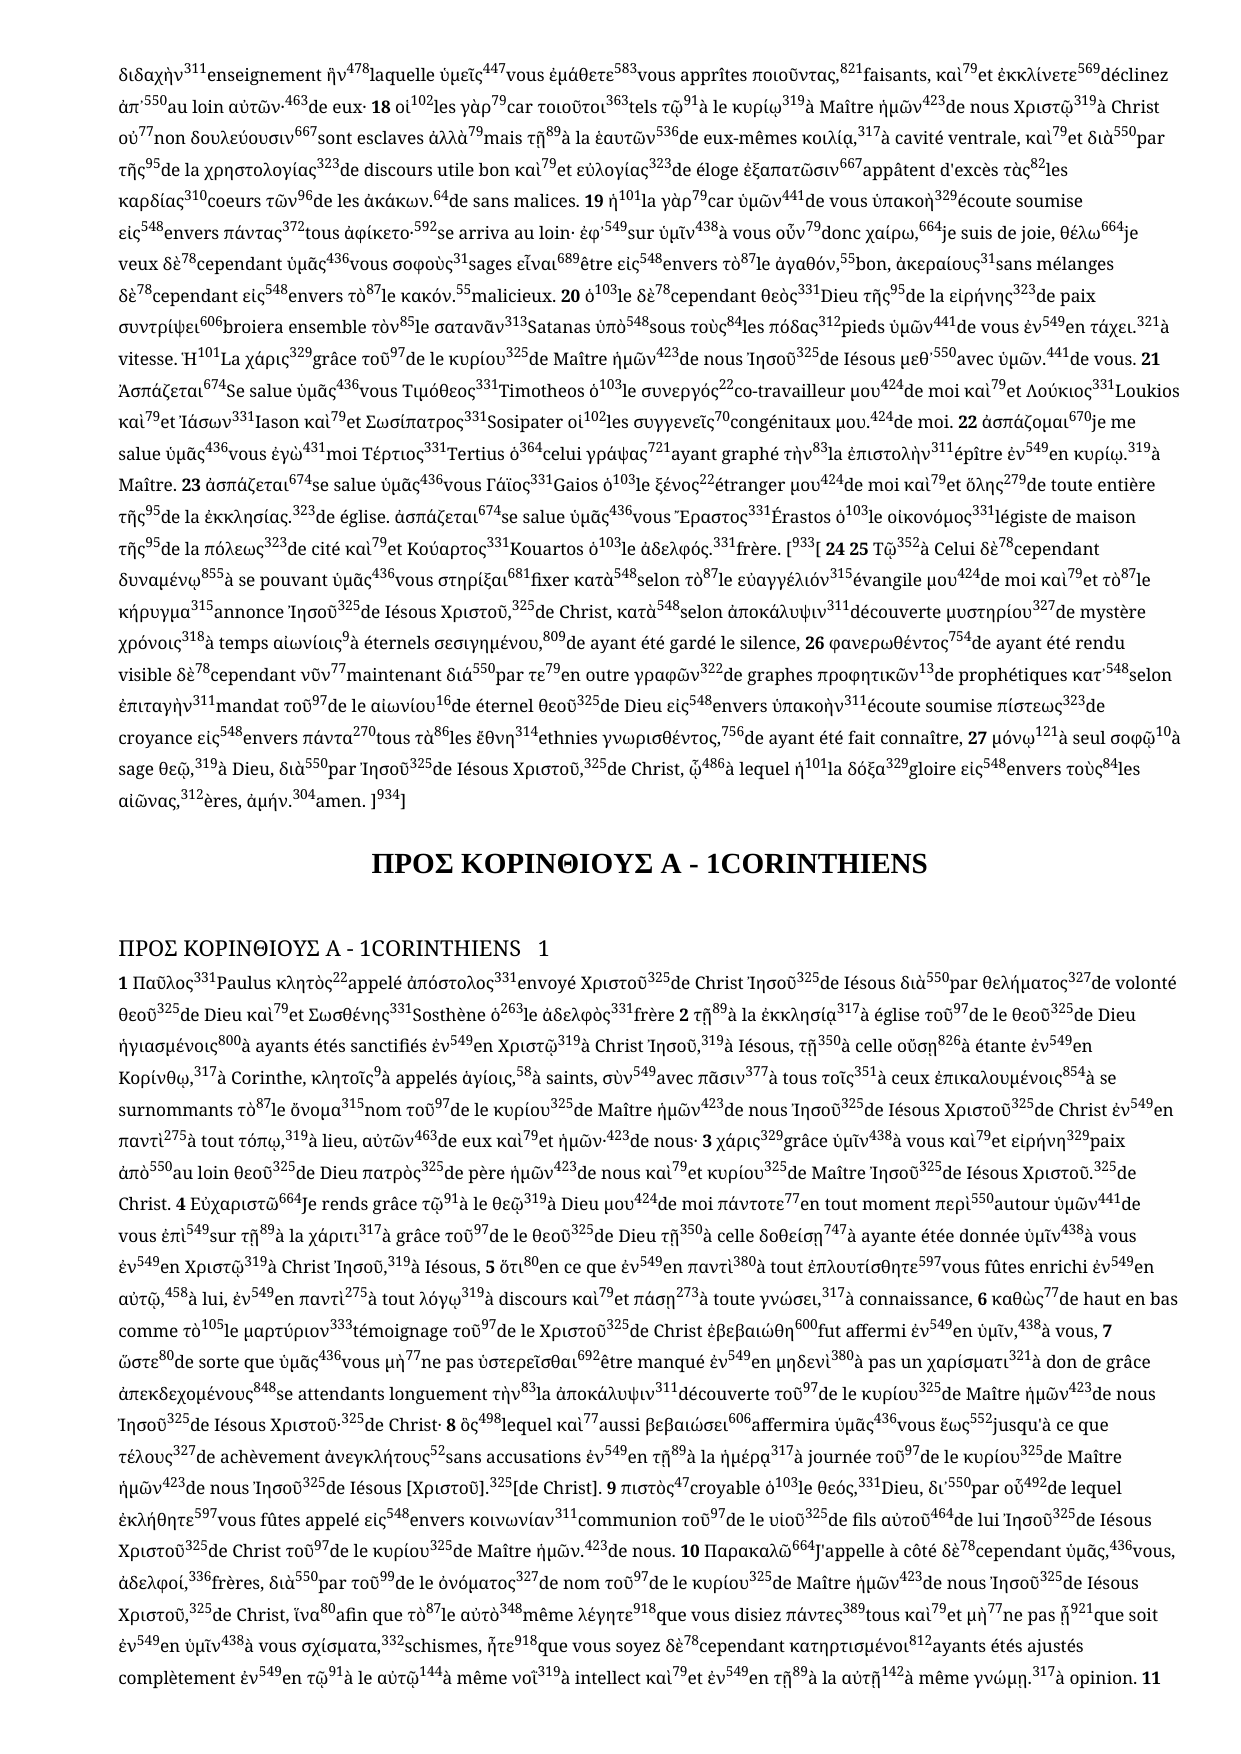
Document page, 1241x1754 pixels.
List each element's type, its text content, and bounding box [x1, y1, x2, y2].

text ΠΡΟΣ ΚΟΡΙΝΘΙΟΥΣ Α - 1CORINTHIENS 1 [118, 933, 1181, 963]
subtitle ΠΡΟΣ ΚΟΡΙΝΘΙΟΥΣ Α - 1CORINTHIENS [118, 846, 1181, 879]
text 1 Παῦλος331Paulus κλητὸς22appelé ἀπόστολος331envoyé Χριστοῦ325de Christ Ἰησοῦ325de Iésous διὰ550par θελήματος327de volonté θεοῦ325de Dieu καὶ79et Σωσθένης331Sosthène ὁ263le ἀδελφὸς331frère 2 τῇ89à la ἐκκλησίᾳ317à église τοῦ97de le θεοῦ325de Dieu ἡγιασμένοις800à ayants étés sanctifiés ἐν549en Χριστῷ319à Christ Ἰησοῦ,319à Iésous, τῇ350à celle οὔσῃ826à étante ἐν549en Κορίνθῳ,317à Corinthe, κλητοῖς9à appelés ἁγίοις,58à saints, σὺν549avec πᾶσιν377à tous τοῖς351à ceux ἐπικαλουμένοις854à se surnommants τὸ87le ὄνομα315nom τοῦ97de le κυρίου325de Maître ἡμῶν423de nous Ἰησοῦ325de Iésous Χριστοῦ325de Christ ἐν549en παντὶ275à tout τόπῳ,319à lieu, αὐτῶν463de eux καὶ79et ἡμῶν·423de nous· 3 χάρις329grâce ὑμῖν438à vous καὶ79et εἰρήνη329paix ἀπὸ550au loin θεοῦ325de Dieu πατρὸς325de père ἡμῶν423de nous καὶ79et κυρίου325de Maître Ἰησοῦ325de Iésous Χριστοῦ.325de Christ. 4 Εὐχαριστῶ664Je rends grâce τῷ91à le θεῷ319à Dieu μου424de moi πάντοτε77en tout moment περὶ550autour ὑμῶν441de vous ἐπὶ549sur τῇ89à la χάριτι317à grâce τοῦ97de le θεοῦ325de Dieu τῇ350à celle δοθείσῃ747à ayante étée donnée ὑμῖν438à vous ἐν549en Χριστῷ319à Christ Ἰησοῦ,319à Iésous, 5 ὅτι80en ce que ἐν549en παντὶ380à tout ἐπλουτίσθητε597vous fûtes enrichi ἐν549en αὐτῷ,458à lui, ἐν549en παντὶ275à tout λόγῳ319à discours καὶ79et πάσῃ273à toute γνώσει,317à connaissance, 6 καθὼς77de haut en bas comme τὸ105le μαρτύριον333témoignage τοῦ97de le Χριστοῦ325de Christ ἐβεβαιώθη600fut affermi ἐν549en ὑμῖν,438à vous, 7 ὥστε80de sorte que ὑμᾶς436vous μὴ77ne pas ὑστερεῖσθαι692être manqué ἐν549en μηδενὶ380à pas un χαρίσματι321à don de grâce ἀπεκδεχομένους848se attendants longuement τὴν83la ἀποκάλυψιν311découverte τοῦ97de le κυρίου325de Maître ἡμῶν423de nous Ἰησοῦ325de Iésous Χριστοῦ·325de Christ· 8 ὃς498lequel καὶ77aussi βεβαιώσει606affermira ὑμᾶς436vous ἕως552jusqu'à ce que τέλους327de achèvement ἀνεγκλήτους52sans accusations ἐν549en τῇ89à la ἡμέρᾳ317à journée τοῦ97de le κυρίου325de Maître ἡμῶν423de nous Ἰησοῦ325de Iésous [Χριστοῦ].325[de Christ]. 9 πιστὸς47croyable ὁ103le θεός,331Dieu, δι᾽550par οὗ492de lequel ἐκλήθητε597vous fûtes appelé εἰς548envers κοινωνίαν311communion τοῦ97de le υἱοῦ325de fils αὐτοῦ464de lui Ἰησοῦ325de Iésous Χριστοῦ325de Christ τοῦ97de le κυρίου325de Maître ἡμῶν.423de nous. 10 Παρακαλῶ664J'appelle à côté δὲ78cependant ὑμᾶς,436vous, ἀδελφοί,336frères, διὰ550par τοῦ99de le ὀνόματος327de nom τοῦ97de le κυρίου325de Maître ἡμῶν423de nous Ἰησοῦ325de Iésous Χριστοῦ,325de Christ, ἵνα80afin que τὸ87le αὐτὸ348même λέγητε918que vous disiez πάντες389tous καὶ79et μὴ77ne pas ᾖ921que soit ἐν549en ὑμῖν438à vous σχίσματα,332schismes, ἦτε918que vous soyez δὲ78cependant κατηρτισμένοι812ayants étés ajustés complètement ἐν549en τῷ91à le αὐτῷ144à même νοῒ319à intellect καὶ79et ἐν549en τῇ89à la αὐτῇ142à même γνώμῃ.317à opinion. 11 ἐδηλώθη600fut mis en évidence γάρ79car μοι420à moi περὶ550autour ὑμῶν,441de vous, ἀδελφοί336frères μου,424de moi, ὑπὸ550sous τῶν357de ceux Χλόης323de Chloes ὅτι80en ce que ἔριδες328discordes ἐν549en ὑμῖν438à vous εἰσιν.667sont. 12 λέγω664je dis δὲ78cependant τοῦτο348ce-ci ὅτι80en ce que ἕκαστος390chacun ὑμῶν441de vous λέγει·668dit· ἐγὼ431moi μέν79certes εἰμι664je suis Παύλου,325de Paulus, ἐγὼ431moi δὲ78cependant Ἀπολλῶ,325de Apollos, ἐγὼ431moi δὲ78cependant Κηφᾶ,325de Képhas, ἐγὼ431moi δὲ78cependant Χριστοῦ.325de Christ. 13 μεμέρισται654a été partagé ὁ103le Χριστός;331Christ; μὴ340ne pas Παῦλος331Paulus ἐσταυρώθη600fut crucifié ὑπὲρ550au-dessus ὑμῶν,441de vous, ἢ79ou εἰς548envers τὸ87le ὄνομα315nom Παύλου325de Paulus ἐβαπτίσθητε;597vous fûtes baptisé; 14 εὐχαριστῶ664je rends grâce [τῷ91[à le θεῷ]319à Dieu] ὅτι80en ce que οὐδένα373aucun ὑμῶν441de vous ἐβάπτισα582je baptisai εἰ551si μὴ77ne pas Κρίσπον313Krispos καὶ79et Γάϊον,313Gaios, 15 ἵνα80afin que μή77ne pas τις390un quelconque εἴπῃ899que dise ὅτι80en ce que εἰς548envers τὸ87le ἐμὸν220mien ὄνομα315nom ἐβαπτίσθητε.597vous fûtes baptisé. 16 ἐβάπτισα582je baptisai δὲ78cependant καὶ77aussi τὸν85le Στεφανᾶ325de Stéphanas οἶκον,313maison, λοιπὸν77pour le reste οὐκ77non οἶδα638j'ai su εἴ80si τινα269un quelconque ἄλλον373autre ἐβάπτισα.582je baptisai. 17 οὐ77non γὰρ79car ἀπέστειλέν586envoya με417moi Χριστὸς331Christ βαπτίζειν689baptiser ἀλλ᾽79mais εὐαγγελίζεσθαι,690se évangéliser, οὐκ77non ἐν549en σοφίᾳ317à sagesse λόγου,325de discours, ἵνα80afin que μὴ77ne pas κενωθῇ911que soit vidé ὁ103le σταυρὸς331croix τοῦ97de le Χριστοῦ.325de Christ. 18 Ὁ103Le λόγος331discours γὰρ79car ὁ364celui τοῦ97de le σταυροῦ325de croix τοῖς351à ceux μὲν79certes ἀπολλυμένοις854à se perdants au loin μωρία329folie ἐστίν,668est, τοῖς351à ceux δὲ78cependant σῳζομένοις879à étants sauvés ἡμῖν419à nous δύναμις329puissance θεοῦ325de Dieu ἐστιν.668est. 19 γέγραπται654a été graphé γάρ·79car· ἀπολῶ602je perdrai au loin τὴν83la σοφίαν311sagesse τῶν96de les σοφῶν64de sages καὶ79et τὴν83la σύνεσιν311compréhension τῶν96de les συνετῶν64de capables de comprendre ἀθετήσω.602je démettrai. 20 ποῦ77où? σοφός;71sage; ποῦ77où? γραμματεύς;331lettré; ποῦ77où? συζητητὴς331co-enquêteur τοῦ97de le αἰῶνος325de ère τούτου;150de celui-ci; οὐχὶ340non pas ἐμώρανεν586rendit fou ὁ103le θεὸς331Dieu τὴν83la σοφίαν311sagesse τοῦ97de le κόσμου;325de monde; 21 ἐπειδὴ80parce que donc γὰρ79car ἐν549en τῇ89à la σοφίᾳ317à sagesse τοῦ97de le θεοῦ325de Dieu οὐκ77non ἔγνω586connut ὁ103le κόσμος331monde διὰ550par τῆς255de la σοφίας323de sagesse τὸν85le θεόν,313Dieu, εὐδόκησεν586estima en bien ὁ103le θεὸς331Dieu διὰ550par τῆς95de la μωρίας323de folie τοῦ99de le κηρύγματος327de annonce σῶσαι681sauver τοὺς345ceux πιστεύοντας·821croyants· 22 ἐπειδὴ80parce que donc καὶ79et Ἰουδαῖοι70Ioudaiens σημεῖα314signes αἰτοῦσιν667demandent καὶ79et Ἕλληνες330Hellèns σοφίαν311sagesse ζητοῦσιν,667cherchent, 23 ἡμεῖς430nous δὲ78cependant κηρύσσομεν663nous annonçons Χριστὸν313Christ ἐσταυρωμένον,796ayant été crucifié, Ἰουδαίοις58à Ioudaiens μὲν79certes σκάνδαλον,315scandale, ἔθνεσιν320à ethnies δὲ78cependant μωρίαν,311folie, 24 αὐτοῖς457à eux δὲ78cependant τοῖς90à les κλητοῖς,9à appelés, Ἰουδαίοις58à Ioudaiens τε79en outre καὶ79et Ἕλλησιν,318à Hellèns, Χριστὸν313Christ θεοῦ325de Dieu δύναμιν311puissance καὶ79et θεοῦ325de Dieu σοφίαν·311sagesse· 25 ὅτι80en ce que τὸ105le μωρὸν73fou τοῦ97de le θεοῦ325de Dieu σοφώτερον49plus sage τῶν96de les ἀνθρώπων324de êtres humains ἐστὶν668est καὶ79et τὸ105le ἀσθενὲς73infirme τοῦ97de le θεοῦ325de Dieu ἰσχυρότερον49plus fort τῶν96de les ἀνθρώπων.324de êtres humains. 26 Βλέπετε665Vous regardez γὰρ79car τὴν83la κλῆσιν311appellation ὑμῶν,441de vous, ἀδελφοί,336frères, ὅτι80en ce que οὐ77non πολλοὶ286nombreux σοφοὶ70sages κατὰ548selon σάρκα,311chair, οὐ77non πολλοὶ286nombreux δυνατοί,70puissants, οὐ77non πολλοὶ286nombreux εὐγενεῖς·70nobles· 27 ἀλλὰ79mais τὰ86les μωρὰ54fous τοῦ97de le κόσμου325de monde ἐξελέξατο592se élut ὁ103le θεός,331Dieu, ἵνα80afin que καταισχύνῃ921que couvre de honte τοὺς84les σοφούς,52sages, καὶ79et τὰ86les ἀσθενῆ54infirmes τοῦ97de le κόσμου325de monde ἐξελέξατο592se élut ὁ103le θεός,331Dieu, ἵνα80afin que καταισχύνῃ921que couvre de honte τὰ86les ἰσχυρά,54tenaces, 28 καὶ79et τὰ86les ἀγενῆ54sans genres τοῦ97de le κόσμου325de monde καὶ79et τὰ347ces ἐξουθενημένα797ayants étés exclus comme rien ἐξελέξατο592se élut ὁ103le θεός,331Dieu, τὰ347ces μὴ77ne pas ὄντα,823étants, ἵνα80afin que τὰ347ces ὄντα823étants καταργήσῃ,899que rende complètement sans travail, 29 ὅπως80de telle manière que μὴ77ne pas καυχήσηται905que se vante πᾶσα285toute σὰρξ329chair ἐνώπιον552en devant τοῦ97de le θεοῦ.325de Dieu. 30 ἐξ550hors αὐτοῦ464de lui δὲ78cependant ὑμεῖς447vous ἐστε665vous êtes ἐν549en Χριστῷ319à Christ Ἰησοῦ,319à Iésous, ὃς498lequel ἐγενήθη600fut devenu σοφία329sagesse ἡμῖν419à nous ἀπὸ550au loin θεοῦ,325de Dieu, δικαιοσύνη329justice τε79en outre καὶ79et ἁγιασμὸς331sanctification καὶ79et ἀπολύτρωσις,329rançon intégrale, 31 ἵνα80afin que καθὼς77de haut en bas comme γέγραπται·654a été graphé· ὁ364celui καυχώμενος867se vantant ἐν549en κυρίῳ319à Maître καυχάσθω.576se vante. [118, 967, 1181, 1689]
text 1 Συνίστημι664Je dresse avec δὲ78cependant ὑμῖν438à vous Φοίβην311Phoibé τὴν83la ἀδελφὴν311soeur ἡμῶν,423de nous, οὖσαν820étante [καὶ]77[aussi] διάκονον311servante τῆς95de la ἐκκλησίας323de église τῆς356de celle ἐν549en Κεγχρεαῖς,316à Kenchreai, 2 ἵνα80afin que αὐτὴν450elle προσδέξησθε902que vous vous acceptiez auprès ἐν549en κυρίῳ319à Maître ἀξίως77dignement τῶν96de les ἁγίων64de saints καὶ79et παραστῆτε896que vous dressiez à côté αὐτῇ456à elle ἐν549en ᾧ488à lequel ἂν340le cas échéant ὑμῶν441de vous χρῄζῃ921que ait besoin πράγματι·321à acte· καὶ77aussi γὰρ79car αὐτὴ467elle προστάτις329présidente πολλῶν383de nombreux ἐγενήθη600fut devenu καὶ79et ἐμοῦ424de moi αὐτοῦ.511de moi-même. 3 Ἀσπάσασθε557Que vous vous saluez Πρίσκαν311Priska καὶ79et Ἀκύλαν313Akulas τοὺς84les συνεργούς52co-travailleurs μου424de moi ἐν549en Χριστῷ319à Christ Ἰησοῦ,319à Iésous, 4 οἵτινες497lesquels des quelconques ὑπὲρ550au-dessus τῆς95de la ψυχῆς323de âme μου424de moi τὸν85le ἑαυτῶν536de eux-mêmes τράχηλον313cou ὑπέθηκαν,585posèrent en dessous, οἷς485à lesquels οὐκ77non ἐγὼ431moi μόνος132seul εὐχαριστῶ664je rends grâce ἀλλὰ79mais καὶ77aussi πᾶσαι284toutes αἱ100les ἐκκλησίαι328églises τῶν98de les ἐθνῶν,326de ethnies, 5 καὶ79et τὴν83la κατ᾽548selon οἶκον313maison αὐτῶν463de eux ἐκκλησίαν.311église. ἀσπάσασθε557que vous vous saluez Ἐπαίνετον313Épaïnetos τὸν85le ἀγαπητόν4aimé μου,424de moi, ὅς498lequel ἐστιν668est ἀπαρχὴ329prémisse τῆς95de la Ἀσίας323de Asie εἰς548envers Χριστόν.313Christ. 6 ἀσπάσασθε557que vous vous saluez Μαρίαν,311Maria, ἥτις496laquelle une quelconque πολλὰ374nombreux ἐκοπίασεν586peina εἰς548envers ὑμᾶς.436vous. 7 ἀσπάσασθε557que vous vous saluez Ἀνδρόνικον313Andronicus καὶ79et Ἰουνίαν311Iounias τοὺς84les συγγενεῖς52congénitaux μου424de moi καὶ79et συναιχμαλώτους312co-captifs μου,424de moi, οἵτινές497lesquels des quelconques εἰσιν667sont ἐπίσημοι46remarquables ἐν549en τοῖς90à les ἀποστόλοις,318à envoyés, οἳ497lesquels καὶ77aussi πρὸ550d'avant ἐμοῦ424de moi γέγοναν641ont devenus ἐν549en Χριστῷ.319à Christ. 8 ἀσπάσασθε557que vous vous saluez Ἀμπλιᾶτον313Amplias τὸν85le ἀγαπητόν4aimé μου424de moi ἐν549en κυρίῳ.319à Maître. 9 ἀσπάσασθε557que vous vous saluez Οὐρβανὸν313Ourbanos τὸν85le συνεργὸν4co-travailleur ἡμῶν423de nous ἐν549en Χριστῷ319à Christ καὶ79et Στάχυν313Stachys τὸν85le ἀγαπητόν4aimé μου.424de moi. 10 ἀσπάσασθε557que vous vous saluez Ἀπελλῆν313Apellès τὸν85le δόκιμον4approuvé ἐν549en Χριστῷ.319à Christ. ἀσπάσασθε557que vous vous saluez τοὺς345ceux ἐκ550hors τῶν357de ceux Ἀριστοβούλου.325de Aristobule. 11 ἀσπάσασθε557que vous vous saluez Ἡρῳδίωνα313Hérodion τὸν85le συγγενῆ4congénital μου.424de moi. ἀσπάσασθε557que vous vous saluez τοὺς345ceux ἐκ550hors τῶν357de ceux Ναρκίσσου325de Narcissus τοὺς345ceux ὄντας821étants ἐν549en κυρίῳ.319à Maître. 12 ἀσπάσασθε557que vous vous saluez Τρύφαιναν311Tryphaina καὶ79et Τρυφῶσαν311Tryphosa τὰς343celles κοπιώσας819peinantes ἐν549en κυρίῳ.319à Maître. ἀσπάσασθε557que vous vous saluez Περσίδα311Persida τὴν83la ἀγαπητήν,2aimée, ἥτις496laquelle une quelconque πολλὰ374nombreux ἐκοπίασεν586peina ἐν549en κυρίῳ.319à Maître. 13 ἀσπάσασθε557que vous vous saluez Ῥοῦφον313Roufos τὸν85le ἐκλεκτὸν4élu ἐν549en κυρίῳ319à Maître καὶ79et τὴν83la μητέρα311mère αὐτοῦ464de lui καὶ79et ἐμοῦ.424de moi. 14 ἀσπάσασθε557que vous vous saluez Ἀσύγκριτον,313Asyncritos, Φλέγοντα,313Phlégonta, Ἑρμῆν,313Hermès, Πατροβᾶν,313Patrobas, Ἑρμᾶν313Hermas καὶ79et τοὺς84les σὺν549avec αὐτοῖς457à eux ἀδελφούς.312frères. 15 ἀσπάσασθε557que vous vous saluez Φιλόλογον313Philologue καὶ79et Ἰουλίαν,311Ioulia, Νηρέα313Nereus καὶ79et τὴν83la ἀδελφὴν311soeur αὐτοῦ,464de lui, καὶ79et Ὀλυμπᾶν313Olympas καὶ79et τοὺς84les σὺν549avec αὐτοῖς457à eux πάντας268tous ἁγίους.52saints. 16 ἀσπάσασθε557que vous vous saluez ἀλλήλους501les uns les autres ἐν549en φιλήματι321à embrassade ἁγίῳ.12à saint. ἀσπάζονται673se saluent ὑμᾶς436vous αἱ100les ἐκκλησίαι328églises πᾶσαι284toutes τοῦ97de le Χριστοῦ.325de Christ. 17 Παρακαλῶ664J'appelle à côté δὲ78cependant ὑμᾶς,436vous, ἀδελφοί,336frères, σκοπεῖν689viser τοὺς345ceux τὰς82les διχοστασίας310dissensions καὶ79et τὰ86les σκάνδαλα314scandales παρὰ548à côté τὴν83la διδαχὴν311enseignement ἣν478laquelle ὑμεῖς447vous ἐμάθετε583vous apprîtes ποιοῦντας,821faisants, καὶ79et ἐκκλίνετε569déclinez ἀπ᾽550au loin αὐτῶν·463de eux· 18 οἱ102les γὰρ79car τοιοῦτοι363tels τῷ91à le κυρίῳ319à Maître ἡμῶν423de nous Χριστῷ319à Christ οὐ77non δουλεύουσιν667sont esclaves ἀλλὰ79mais τῇ89à la ἑαυτῶν536de eux-mêmes κοιλίᾳ,317à cavité ventrale, καὶ79et διὰ550par τῆς95de la χρηστολογίας323de discours utile bon καὶ79et εὐλογίας323de éloge ἐξαπατῶσιν667appâtent d'excès τὰς82les καρδίας310coeurs τῶν96de les ἀκάκων.64de sans malices. 19 ἡ101la γὰρ79car ὑμῶν441de vous ὑπακοὴ329écoute soumise εἰς548envers πάντας372tous ἀφίκετο·592se arriva au loin· ἐφ᾽549sur ὑμῖν438à vous οὖν79donc χαίρω,664je suis de joie, θέλω664je veux δὲ78cependant ὑμᾶς436vous σοφοὺς31sages εἶναι689être εἰς548envers τὸ87le ἀγαθόν,55bon, ἀκεραίους31sans mélanges δὲ78cependant εἰς548envers τὸ87le κακόν.55malicieux. 20 ὁ103le δὲ78cependant θεὸς331Dieu τῆς95de la εἰρήνης323de paix συντρίψει606broiera ensemble τὸν85le σατανᾶν313Satanas ὑπὸ548sous τοὺς84les πόδας312pieds ὑμῶν441de vous ἐν549en τάχει.321à vitesse. Ἡ101La χάρις329grâce τοῦ97de le κυρίου325de Maître ἡμῶν423de nous Ἰησοῦ325de Iésous μεθ᾽550avec ὑμῶν.441de vous. 21 Ἀσπάζεται674Se salue ὑμᾶς436vous Τιμόθεος331Timotheos ὁ103le συνεργός22co-travailleur μου424de moi καὶ79et Λούκιος331Loukios καὶ79et Ἰάσων331Iason καὶ79et Σωσίπατρος331Sosipater οἱ102les συγγενεῖς70congénitaux μου.424de moi. 22 ἀσπάζομαι670je me salue ὑμᾶς436vous ἐγὼ431moi Τέρτιος331Tertius ὁ364celui γράψας721ayant graphé τὴν83la ἐπιστολὴν311épître ἐν549en κυρίῳ.319à Maître. 23 ἀσπάζεται674se salue ὑμᾶς436vous Γάϊος331Gaios ὁ103le ξένος22étranger μου424de moi καὶ79et ὅλης279de toute entière τῆς95de la ἐκκλησίας.323de église. ἀσπάζεται674se salue ὑμᾶς436vous Ἔραστος331Érastos ὁ103le οἰκονόμος331légiste de maison τῆς95de la πόλεως323de cité καὶ79et Κούαρτος331Kouartos ὁ103le ἀδελφός.331frère. [933[ 24 25 Τῷ352à Celui δὲ78cependant δυναμένῳ855à se pouvant ὑμᾶς436vous στηρίξαι681fixer κατὰ548selon τὸ87le εὐαγγέλιόν315évangile μου424de moi καὶ79et τὸ87le κήρυγμα315annonce Ἰησοῦ325de Iésous Χριστοῦ,325de Christ, κατὰ548selon ἀποκάλυψιν311découverte μυστηρίου327de mystère χρόνοις318à temps αἰωνίοις9à éternels σεσιγημένου,809de ayant été gardé le silence, 26 φανερωθέντος754de ayant été rendu visible δὲ78cependant νῦν77maintenant διά550par τε79en outre γραφῶν322de graphes προφητικῶν13de prophétiques κατ᾽548selon ἐπιταγὴν311mandat τοῦ97de le αἰωνίου16de éternel θεοῦ325de Dieu εἰς548envers ὑπακοὴν311écoute soumise πίστεως323de croyance εἰς548envers πάντα270tous τὰ86les ἔθνη314ethnies γνωρισθέντος,756de ayant été fait connaître, 27 μόνῳ121à seul σοφῷ10à sage θεῷ,319à Dieu, διὰ550par Ἰησοῦ325de Iésous Χριστοῦ,325de Christ, ᾧ486à lequel ἡ101la δόξα329gloire εἰς548envers τοὺς84les αἰῶνας,312ères, ἀμήν.304amen. ]934] [118, 59, 1181, 812]
